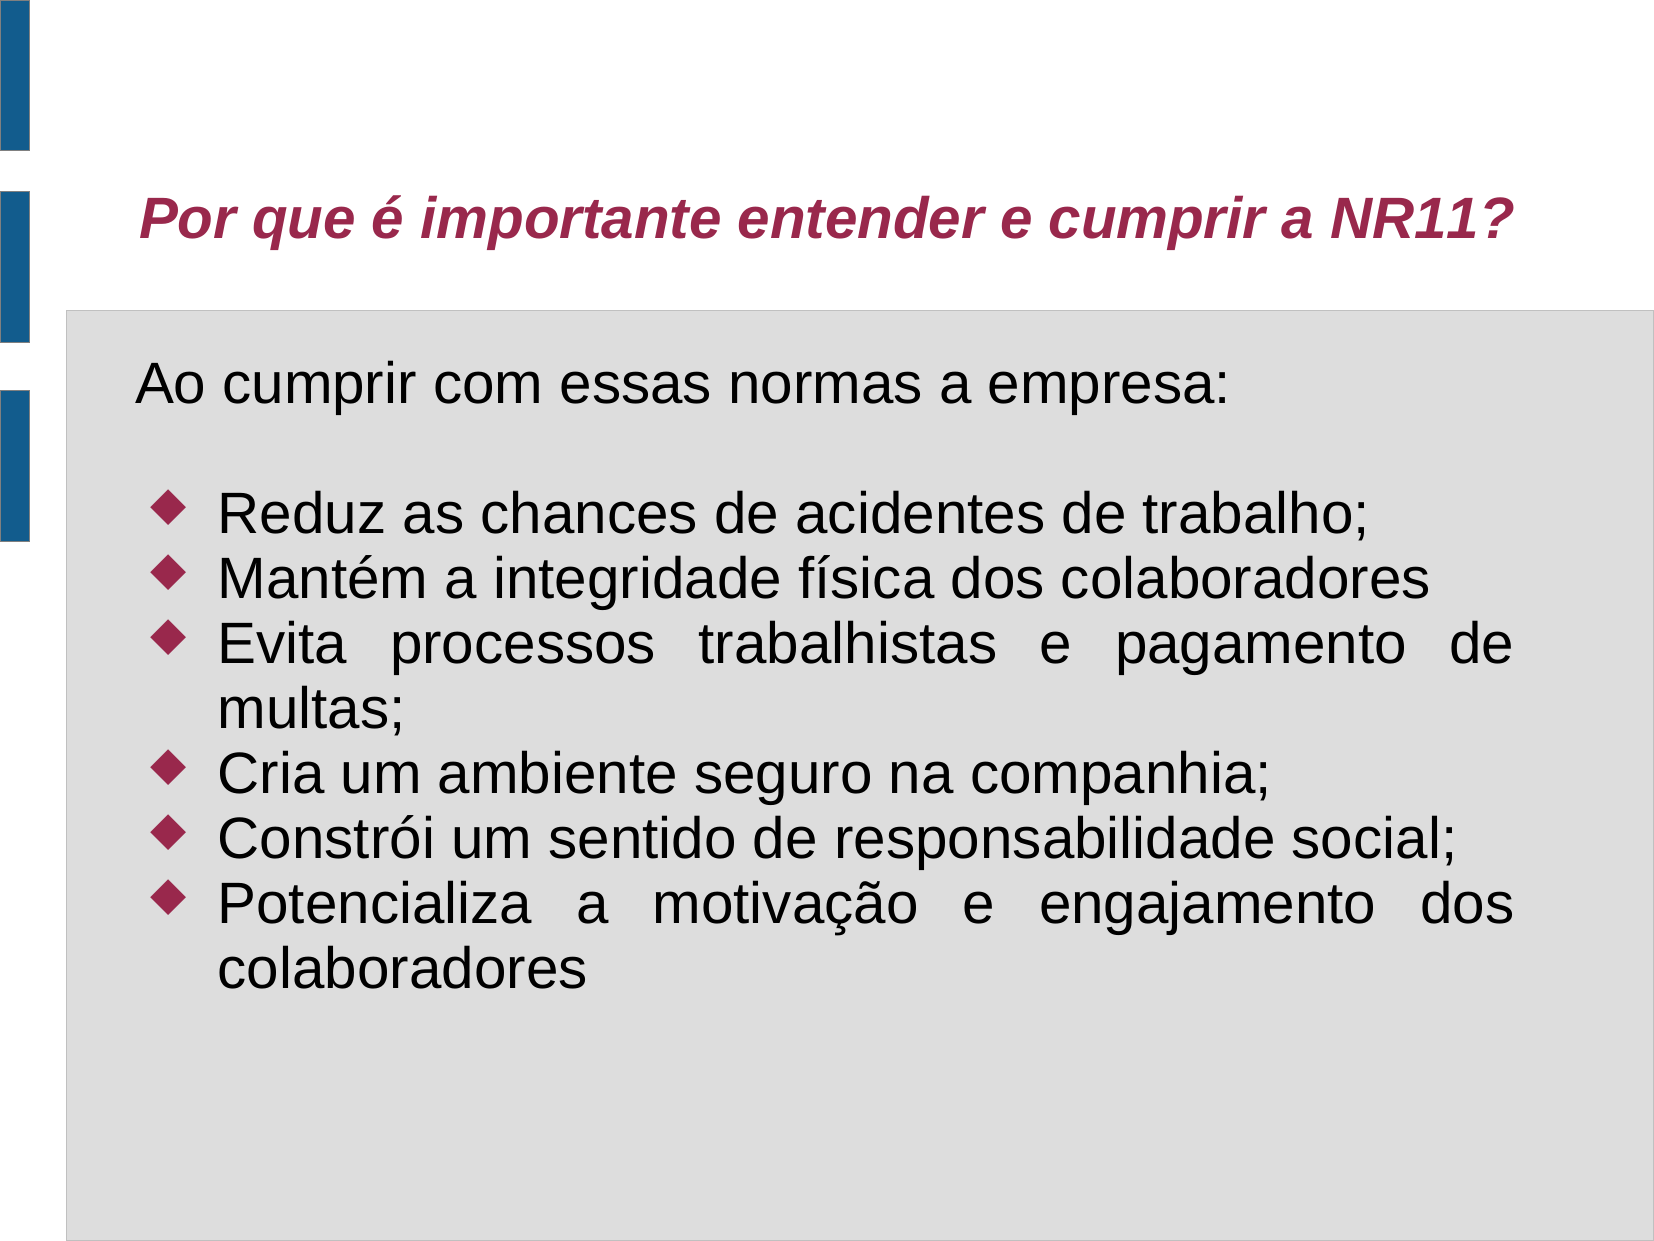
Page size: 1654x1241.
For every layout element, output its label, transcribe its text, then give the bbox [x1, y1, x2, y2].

title Por que é importante entender e cumprir a NR11? [121, 114, 1534, 322]
list Ao cumprir com essas normas a empresa: Reduz as chances de acidentes de trabalho; Mantém a integridade física dos colaboradores Evita processos trabalhistas e pagamento de multas; Cria um ambiente seguro na companhia; Constrói um sentido de responsabilidade social; Potencializa a motivação e engajamento dos colaboradores [134, 350, 1516, 1133]
